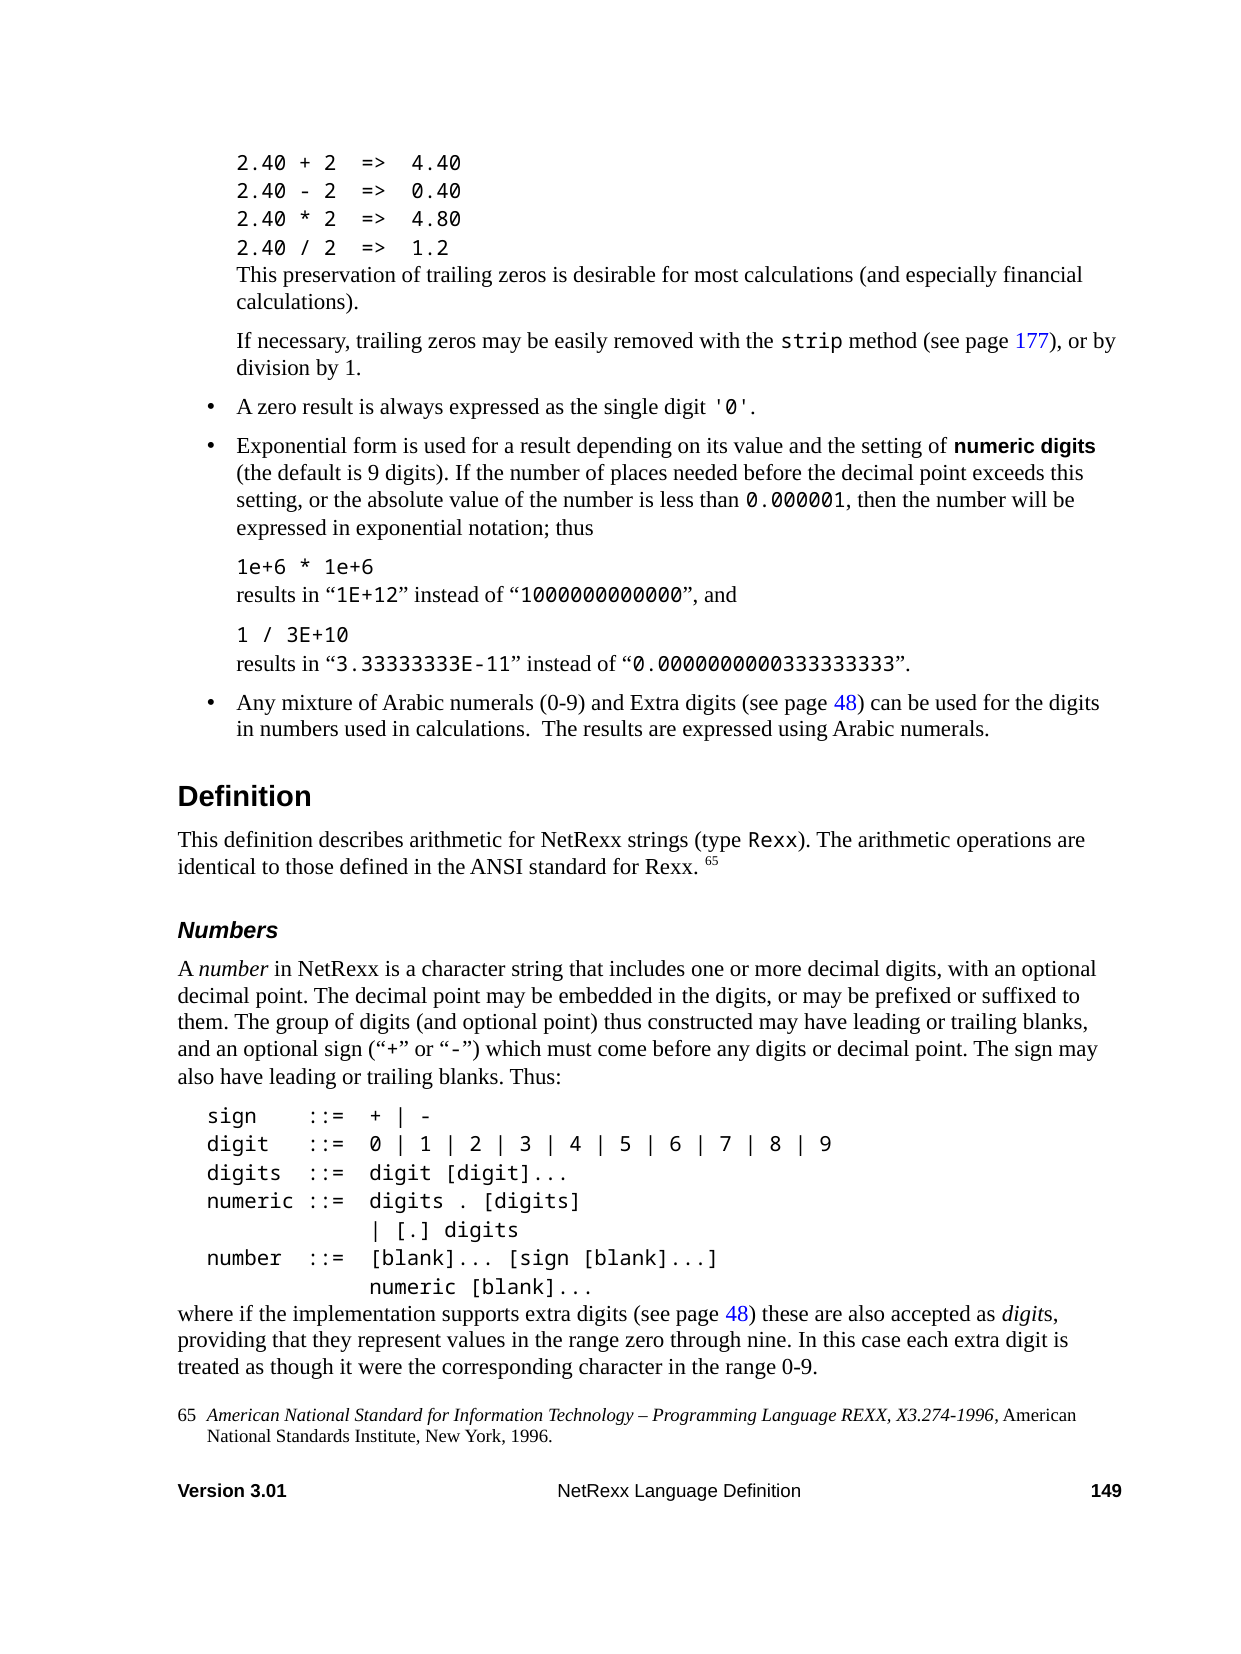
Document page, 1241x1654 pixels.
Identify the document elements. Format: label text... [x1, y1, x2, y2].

list 2.40 + 2 => 4.40 2.40 - 2 => 0.40 2.40 * 2 => 4.80 2.40 / 2 => 1.2 [207, 148, 1122, 261]
text where if the implementation supports extra digits (see page 46) these are also accepted as digits, providing that they represent values in the range zero through nine. In this case each extra digit is treated as though it were the corresponding character in the range 0-9. [177, 1300, 1122, 1379]
list 1 / 3E+10 [207, 621, 1122, 649]
list results in “1E+12” instead of “1000000000000”, and [207, 580, 1122, 609]
list 1e+6 * 1e+6 [207, 552, 1122, 580]
text A number in NetRexx is a character string that includes one or more decimal digits, with an optional decimal point. The decimal point may be embedded in the digits, or may be prefixed or suffixed to them. The group of digits (and optional point) thus constructed may have leading or trailing blanks, and an optional sign (“+” or “-”) which must come before any digits or decimal point. The sign may also have leading or trailing blanks. Thus: [177, 956, 1122, 1089]
subtitle Numbers [177, 916, 1122, 943]
list Any mixture of Arabic numerals (0-9) and Extra digits (see page 46) can be used for the digits in numbers used in calculations. The results are expressed using Arabic numerals. [207, 689, 1122, 742]
list If necessary, trailing zeros may be easily removed with the strip method (see page 166), or by division by 1. [207, 326, 1122, 381]
text sign ::= + | - digit ::= 0 | 1 | 2 | 3 | 4 | 5 | 6 | 7 | 8 | 9 digits ::= digit [digit]... numeric ::= digits . [digits] | [.] digits number ::= [blank]... [sign [blank]...] numeric [blank]... [207, 1101, 1122, 1300]
subtitle Definition [177, 779, 1122, 812]
text This definition describes arithmetic for NetRexx strings (type Rexx). The arithmetic operations are identical to those defined in the ANSI standard for Rexx. [177, 825, 1122, 879]
list results in “3.33333333E-11” instead of “0.0000000000333333333”. [207, 649, 1122, 677]
list This preservation of trailing zeros is desirable for most calculations (and especially financial calculations). [207, 261, 1122, 314]
list A zero result is always expressed as the single digit '0'. [207, 392, 1122, 421]
list Exponential form is used for a result depending on its value and the setting of numeric digits (the default is 9 digits). If the number of places needed before the decimal point exceeds this setting, or the absolute value of the number is less than 0.000001, then the number will be expressed in exponential notation; thus [207, 433, 1122, 540]
text American National Standard for Information Technology – Programming Language REXX, X3.274-1996, American National Standards Institute, New York, 1996. [177, 1404, 1122, 1447]
